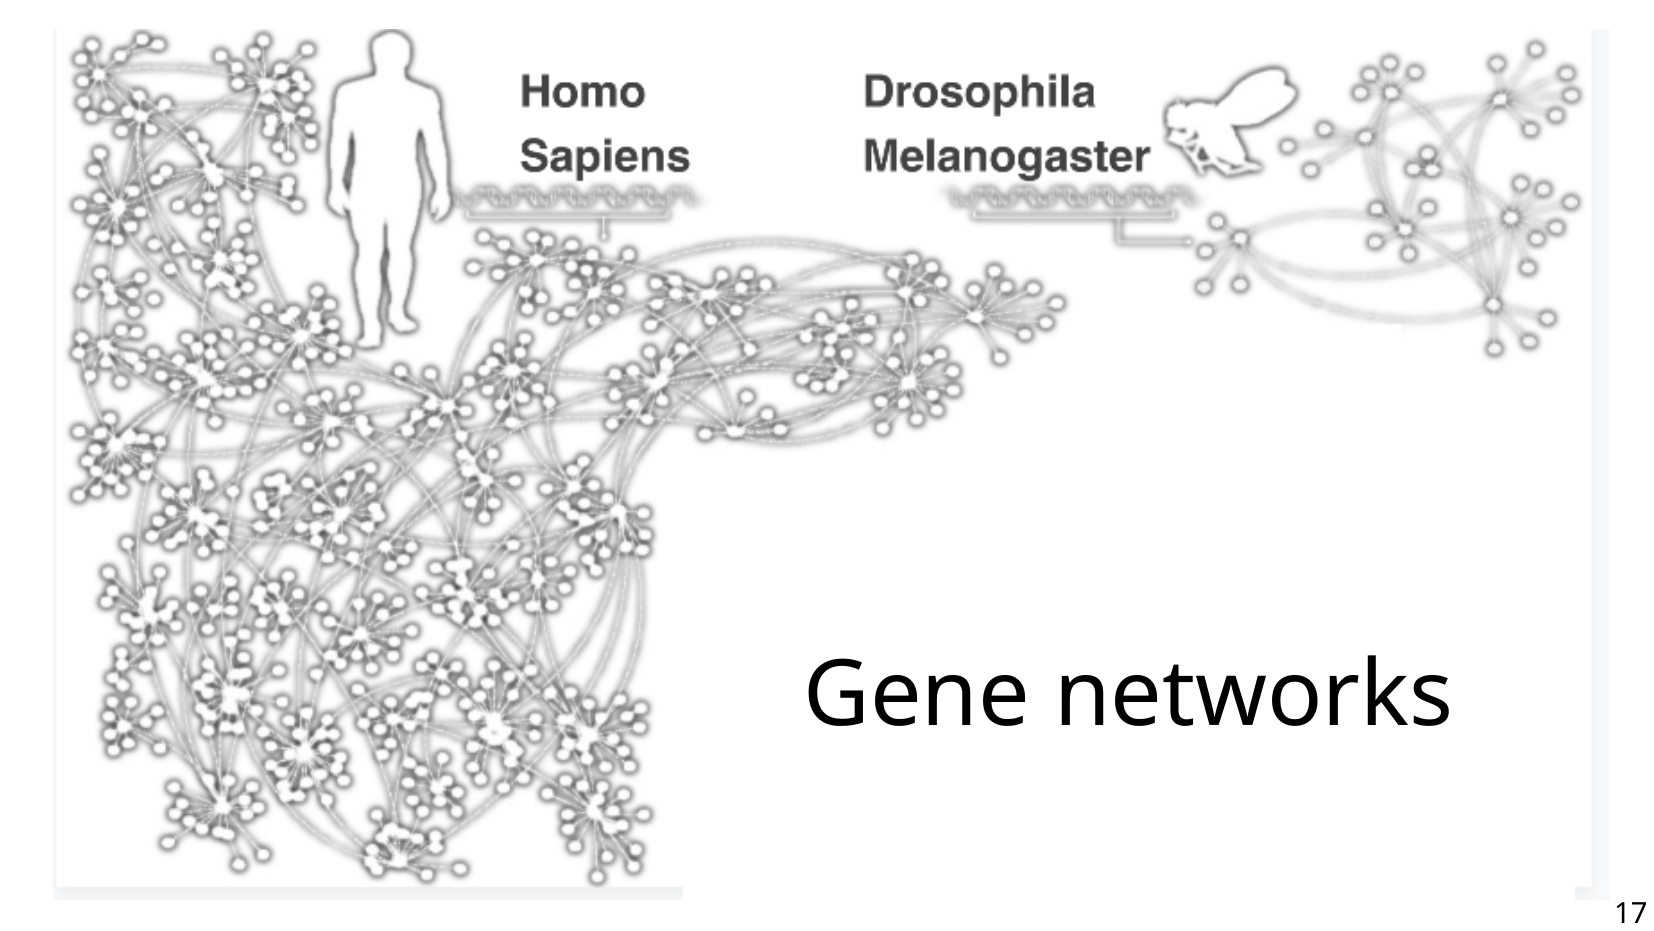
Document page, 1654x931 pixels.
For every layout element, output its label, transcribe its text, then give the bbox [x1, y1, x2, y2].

title Gene networks [682, 480, 1576, 901]
picture [53, 29, 1610, 901]
